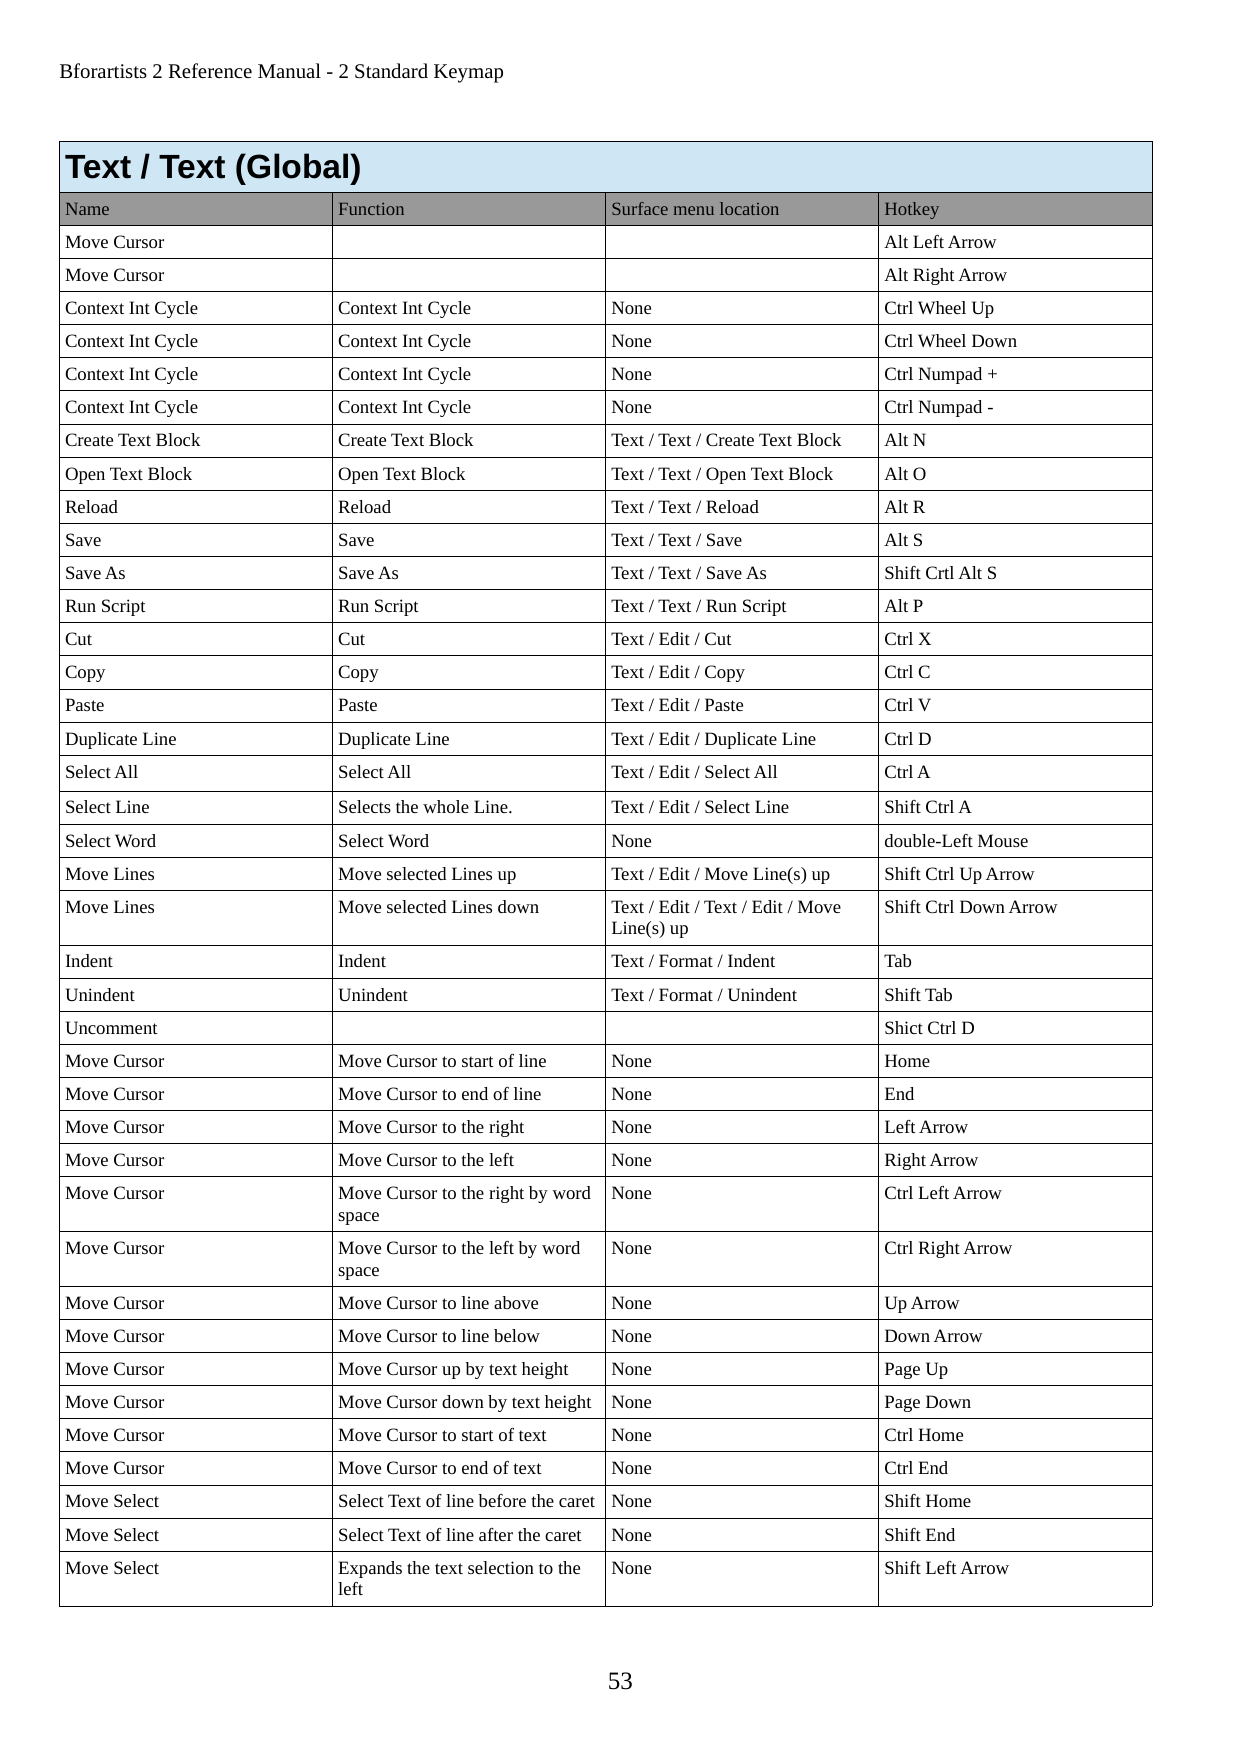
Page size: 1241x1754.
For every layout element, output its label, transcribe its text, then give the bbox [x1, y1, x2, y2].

table_cell Page Up [879, 1353, 1152, 1385]
table_cell Move Cursor to start of text [333, 1419, 605, 1451]
table_cell Move Cursor to the right by word space [333, 1177, 605, 1231]
table_cell [606, 226, 878, 258]
table_cell [333, 259, 605, 291]
table_cell Move Cursor up by text height [333, 1353, 605, 1385]
table_cell Alt R [879, 491, 1152, 523]
table_cell Context Int Cycle [60, 292, 332, 324]
table_cell Save As [333, 557, 605, 589]
table_cell Text / Text / Reload [606, 491, 878, 523]
table_cell None [606, 1177, 878, 1231]
table_cell Move Cursor [60, 1452, 332, 1484]
table_cell Text / Format / Unindent [606, 979, 878, 1011]
table_cell Shict Ctrl D [879, 1012, 1152, 1044]
table_cell Move Cursor [60, 226, 332, 258]
table_cell Shift Ctrl A [879, 792, 1152, 824]
table_cell None [606, 1419, 878, 1451]
table_cell Move Cursor [60, 1232, 332, 1286]
table_cell Move Cursor down by text height [333, 1386, 605, 1418]
table_cell Shift Tab [879, 979, 1152, 1011]
table_cell Reload [333, 491, 605, 523]
table_cell Move Cursor [60, 1386, 332, 1418]
table_cell Select Line [60, 792, 332, 824]
table_cell Move Cursor [60, 1177, 332, 1231]
table_cell Page Down [879, 1386, 1152, 1418]
table_cell Run Script [333, 590, 605, 622]
table_cell Move Cursor [60, 1045, 332, 1077]
table_cell Up Arrow [879, 1287, 1152, 1319]
table_cell Select All [333, 756, 605, 791]
table_cell Shift End [879, 1519, 1152, 1551]
table_cell Move Cursor [60, 1320, 332, 1352]
table_cell Text / Edit / Text / Edit / Move Line(s) up [606, 891, 878, 944]
table_cell [333, 1012, 605, 1044]
table_cell Alt S [879, 524, 1152, 556]
table_cell Shift Ctrl Up Arrow [879, 858, 1152, 890]
table_cell [606, 1012, 878, 1044]
table_cell Expands the text selection to the left [333, 1552, 605, 1606]
table_cell Shift Crtl Alt S [879, 557, 1152, 589]
table_cell Move selected Lines down [333, 891, 605, 944]
table_cell Ctrl Wheel Down [879, 325, 1152, 357]
table_cell Shift Ctrl Down Arrow [879, 891, 1152, 944]
table_cell None [606, 1287, 878, 1319]
table_cell Select Text of line after the caret [333, 1519, 605, 1551]
table_cell [333, 226, 605, 258]
table_cell None [606, 1486, 878, 1518]
table_header Text / Text (Global) [60, 142, 1152, 192]
table_cell Move Cursor [60, 1078, 332, 1110]
table_cell Context Int Cycle [333, 292, 605, 324]
table_cell Ctrl Home [879, 1419, 1152, 1451]
table_cell Duplicate Line [60, 723, 332, 755]
table_cell None [606, 1452, 878, 1484]
table_cell Alt N [879, 425, 1152, 457]
table_cell Alt Left Arrow [879, 226, 1152, 258]
table_cell Hotkey [879, 193, 1152, 225]
table_cell Move Cursor to end of text [333, 1452, 605, 1484]
table_cell Text / Edit / Copy [606, 656, 878, 688]
table_cell Text / Edit / Select Line [606, 792, 878, 824]
table_cell Save [60, 524, 332, 556]
table_cell Name [60, 193, 332, 225]
table_cell None [606, 1111, 878, 1143]
table_cell Move Cursor [60, 1419, 332, 1451]
table_cell Home [879, 1045, 1152, 1077]
table_cell Select Word [333, 825, 605, 857]
table_cell Move Select [60, 1552, 332, 1606]
table_cell None [606, 1320, 878, 1352]
table_cell Move Cursor [60, 1111, 332, 1143]
table_cell None [606, 391, 878, 423]
table_cell Select All [60, 756, 332, 791]
table_cell [606, 259, 878, 291]
table_cell Ctrl Left Arrow [879, 1177, 1152, 1231]
table_cell None [606, 1045, 878, 1077]
table_cell Save [333, 524, 605, 556]
table_cell Move Lines [60, 891, 332, 944]
table_cell Context Int Cycle [333, 325, 605, 357]
table_cell Surface menu location [606, 193, 878, 225]
table_cell Uncomment [60, 1012, 332, 1044]
table_cell Run Script [60, 590, 332, 622]
table_cell Context Int Cycle [333, 391, 605, 423]
table_cell Move Cursor [60, 1144, 332, 1176]
table_cell Text / Edit / Paste [606, 690, 878, 722]
table_cell Context Int Cycle [60, 358, 332, 390]
table_cell Text / Edit / Move Line(s) up [606, 858, 878, 890]
table_cell Cut [60, 623, 332, 655]
table_cell None [606, 325, 878, 357]
table_cell Context Int Cycle [60, 391, 332, 423]
table_cell Text / Text / Save As [606, 557, 878, 589]
table_cell Paste [333, 690, 605, 722]
table_cell Shift Home [879, 1486, 1152, 1518]
table_cell Right Arrow [879, 1144, 1152, 1176]
table_cell Ctrl End [879, 1452, 1152, 1484]
table_cell Paste [60, 690, 332, 722]
table_cell None [606, 358, 878, 390]
table_cell Create Text Block [60, 425, 332, 457]
table_cell None [606, 1232, 878, 1286]
table_cell Down Arrow [879, 1320, 1152, 1352]
table_cell Ctrl X [879, 623, 1152, 655]
table_cell Shift Left Arrow [879, 1552, 1152, 1606]
table_cell Move Cursor to the right [333, 1111, 605, 1143]
table_cell End [879, 1078, 1152, 1110]
table_cell None [606, 825, 878, 857]
table_cell None [606, 1519, 878, 1551]
table_cell Move Cursor to end of line [333, 1078, 605, 1110]
table_cell Selects the whole Line. [333, 792, 605, 824]
table_cell Indent [60, 946, 332, 978]
table_cell Move Cursor to the left [333, 1144, 605, 1176]
table_cell Ctrl D [879, 723, 1152, 755]
table_cell Move Cursor to line above [333, 1287, 605, 1319]
table_cell Ctrl Wheel Up [879, 292, 1152, 324]
table_cell Copy [60, 656, 332, 688]
table_cell Ctrl Numpad + [879, 358, 1152, 390]
table_cell Duplicate Line [333, 723, 605, 755]
table_cell Unindent [60, 979, 332, 1011]
table_cell Text / Text / Save [606, 524, 878, 556]
table_cell None [606, 1078, 878, 1110]
table_cell Create Text Block [333, 425, 605, 457]
table_cell Move Cursor [60, 259, 332, 291]
table_cell Move Cursor to line below [333, 1320, 605, 1352]
table_cell Text / Edit / Duplicate Line [606, 723, 878, 755]
table_cell double-Left Mouse [879, 825, 1152, 857]
table_cell Ctrl V [879, 690, 1152, 722]
table_cell Ctrl Right Arrow [879, 1232, 1152, 1286]
table_cell None [606, 1144, 878, 1176]
table_cell Alt P [879, 590, 1152, 622]
table_cell Save As [60, 557, 332, 589]
table_cell Select Word [60, 825, 332, 857]
table_cell Open Text Block [60, 458, 332, 490]
table_cell Indent [333, 946, 605, 978]
table_cell None [606, 292, 878, 324]
table_cell Move Cursor [60, 1287, 332, 1319]
table_cell None [606, 1353, 878, 1385]
table_cell Tab [879, 946, 1152, 978]
table_cell Move selected Lines up [333, 858, 605, 890]
table_cell Text / Text / Run Script [606, 590, 878, 622]
table_cell Ctrl A [879, 756, 1152, 791]
table_cell Move Cursor [60, 1353, 332, 1385]
table_cell Context Int Cycle [60, 325, 332, 357]
table_cell Text / Text / Create Text Block [606, 425, 878, 457]
table_cell Left Arrow [879, 1111, 1152, 1143]
table_cell None [606, 1386, 878, 1418]
table_cell Move Lines [60, 858, 332, 890]
table_cell Text / Text / Open Text Block [606, 458, 878, 490]
table_cell Move Select [60, 1486, 332, 1518]
table_cell Ctrl Numpad - [879, 391, 1152, 423]
table_cell None [606, 1552, 878, 1606]
table_cell Context Int Cycle [333, 358, 605, 390]
table_cell Move Cursor to start of line [333, 1045, 605, 1077]
table_cell Text / Edit / Cut [606, 623, 878, 655]
table_cell Alt O [879, 458, 1152, 490]
table_cell Text / Format / Indent [606, 946, 878, 978]
table_cell Cut [333, 623, 605, 655]
table_cell Move Cursor to the left by word space [333, 1232, 605, 1286]
table_cell Text / Edit / Select All [606, 756, 878, 791]
table_cell Unindent [333, 979, 605, 1011]
table_cell Reload [60, 491, 332, 523]
table_cell Ctrl C [879, 656, 1152, 688]
table_cell Copy [333, 656, 605, 688]
table_cell Select Text of line before the caret [333, 1486, 605, 1518]
table_cell Move Select [60, 1519, 332, 1551]
table_cell Alt Right Arrow [879, 259, 1152, 291]
table_cell Open Text Block [333, 458, 605, 490]
table_cell Function [333, 193, 605, 225]
